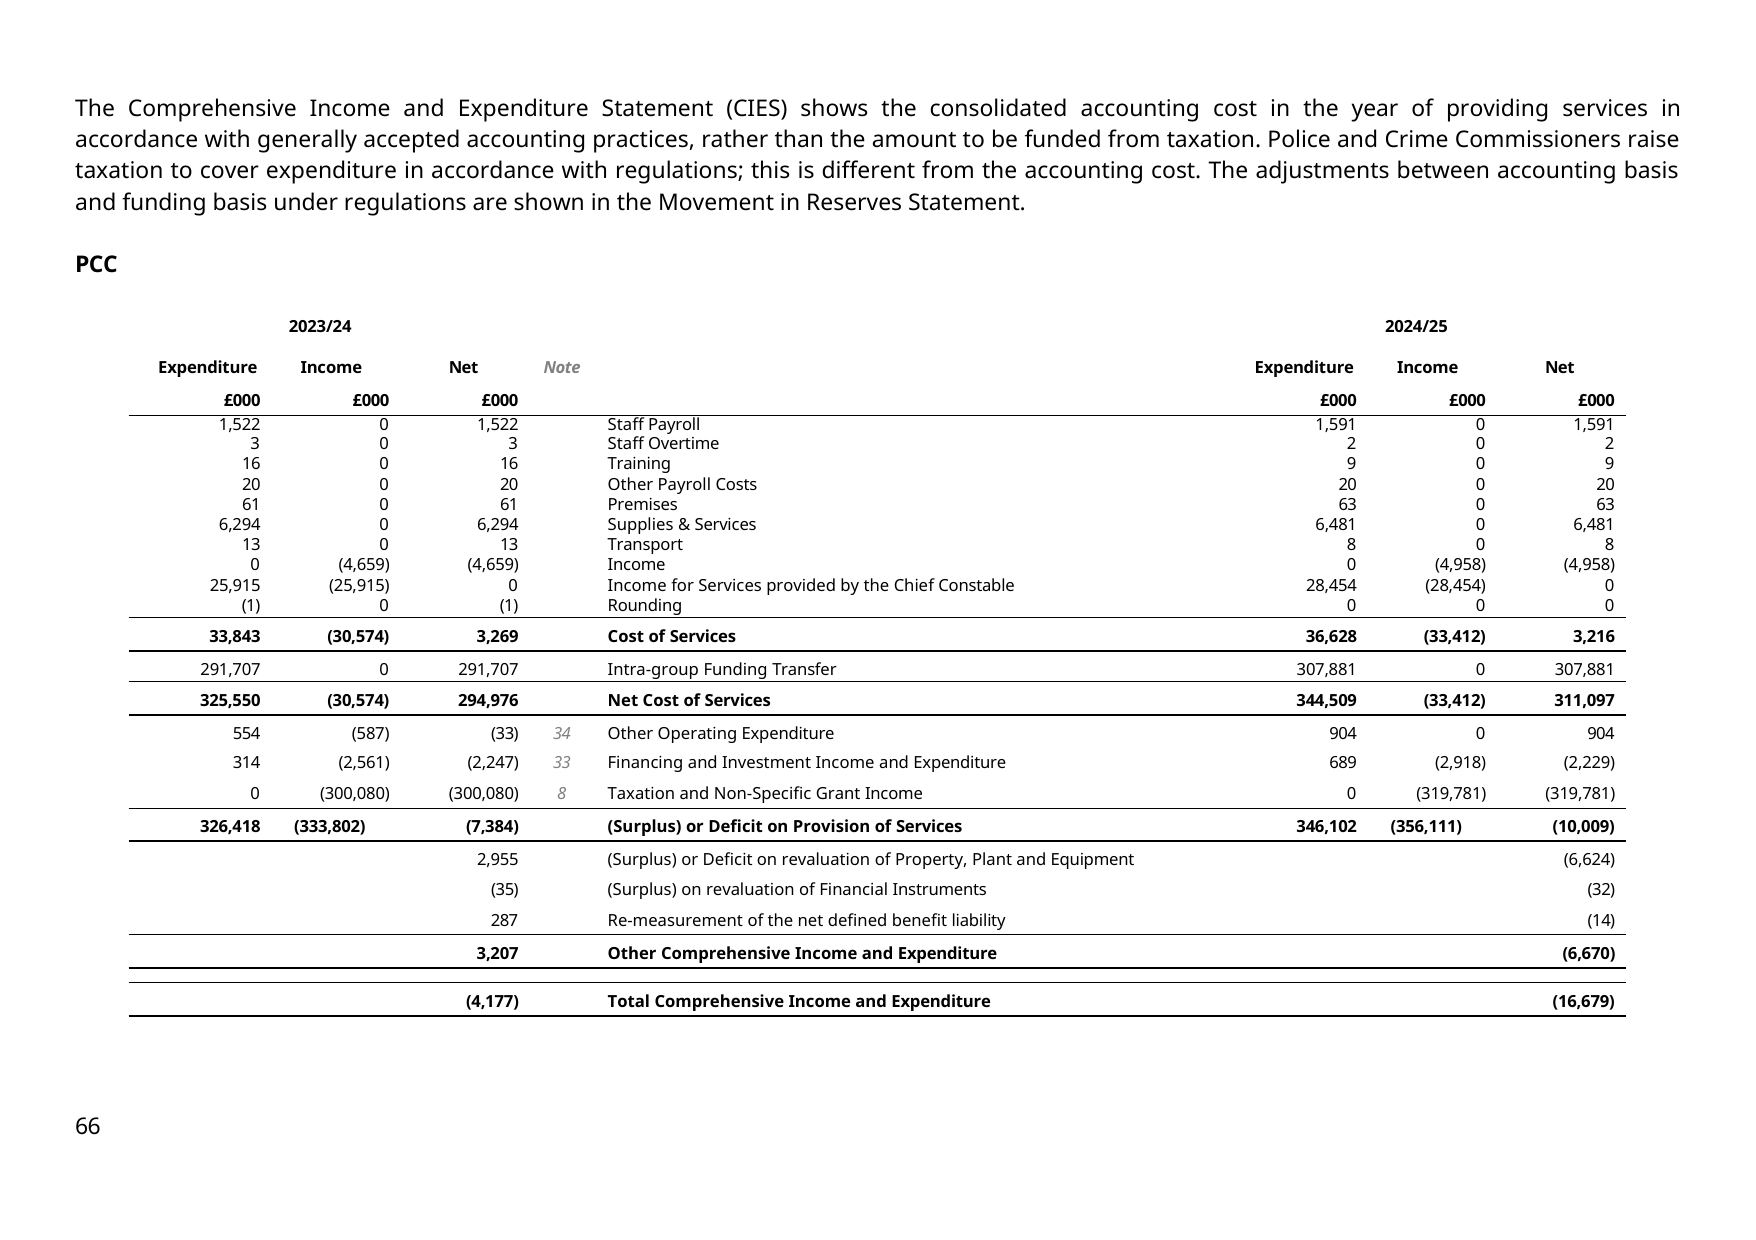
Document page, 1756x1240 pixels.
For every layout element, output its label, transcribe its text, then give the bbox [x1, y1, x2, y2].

table_cell (28,454) [1374, 577, 1508, 597]
table_cell 346,102 [1229, 809, 1373, 840]
table_cell (2,918) [1374, 745, 1508, 776]
table_cell 16 [129, 455, 277, 475]
table_cell 0 [1229, 776, 1373, 807]
table_cell 16 [411, 455, 529, 475]
table_cell (2,561) [277, 745, 411, 776]
table_cell Total Comprehensive Income and Expenditure [596, 983, 1229, 1015]
table_cell 0 [277, 652, 411, 681]
table_cell [129, 969, 277, 982]
table_cell 3,207 [411, 935, 529, 967]
table_cell 8 [1508, 536, 1626, 556]
table_cell (16,679) [1508, 983, 1626, 1015]
table_cell [530, 682, 596, 714]
table_cell (10,009) [1508, 809, 1626, 840]
table_cell 0 [1229, 556, 1373, 577]
table_cell (25,915) [277, 577, 411, 597]
table_cell 0 [1374, 597, 1508, 617]
table_cell 554 [129, 716, 277, 745]
table_cell 63 [1508, 496, 1626, 516]
table_cell Net [1508, 346, 1626, 383]
table_cell 0 [1374, 652, 1508, 681]
table_cell 6,481 [1508, 516, 1626, 536]
table_cell (Surplus) or Deficit on revaluation of Property, Plant and Equipment [596, 842, 1229, 872]
table_cell £000 [1374, 383, 1508, 414]
table_cell Re-measurement of the net defined benefit liability [596, 903, 1229, 934]
table_cell (6,624) [1508, 842, 1626, 872]
table_cell (14) [1508, 903, 1626, 934]
table_cell Other Payroll Costs [596, 475, 1229, 496]
table_cell [530, 496, 596, 516]
table_cell Cost of Services [596, 618, 1229, 650]
table_cell 0 [129, 776, 277, 807]
table_cell Net Cost of Services [596, 682, 1229, 714]
table_cell (33,412) [1374, 618, 1508, 650]
table_cell [277, 969, 411, 982]
table_cell 1,591 [1229, 416, 1373, 435]
table_cell 311,097 [1508, 682, 1626, 714]
table_cell 20 [411, 475, 529, 496]
table_cell 689 [1229, 745, 1373, 776]
table_cell (Surplus) or Deficit on Provision of Services [596, 809, 1229, 840]
table_cell (Surplus) on revaluation of Financial Instruments [596, 872, 1229, 903]
table_cell (2,247) [411, 745, 529, 776]
table_cell Note [530, 346, 596, 383]
table_cell Expenditure [1229, 346, 1373, 383]
table_cell Income [596, 556, 1229, 577]
table_cell £000 [277, 383, 411, 414]
table_cell [530, 556, 596, 577]
table_cell [129, 983, 277, 1015]
table_cell [1374, 983, 1508, 1015]
table_header [530, 315, 596, 346]
table_cell 9 [1508, 455, 1626, 475]
table_cell [530, 597, 596, 617]
table_cell Income for Services provided by the Chief Constable [596, 577, 1229, 597]
table_cell 307,881 [1508, 652, 1626, 681]
table_cell [277, 903, 411, 934]
table_cell [1229, 935, 1373, 967]
table_cell (587) [277, 716, 411, 745]
table_cell 13 [129, 536, 277, 556]
table_cell [1374, 842, 1508, 872]
table_cell [530, 475, 596, 496]
table_cell 3,269 [411, 618, 529, 650]
table_cell [596, 969, 1229, 982]
table_cell Net [411, 346, 529, 383]
table_cell 2,955 [411, 842, 529, 872]
table_cell (6,670) [1508, 935, 1626, 967]
table_cell [129, 842, 277, 872]
table_cell 287 [411, 903, 529, 934]
table_cell 8 [530, 776, 596, 807]
table_cell 2 [1508, 435, 1626, 455]
table_cell Training [596, 455, 1229, 475]
table_cell (33) [411, 716, 529, 745]
table_cell 6,294 [129, 516, 277, 536]
table_cell [277, 872, 411, 903]
table_cell 0 [277, 597, 411, 617]
table_cell [1229, 903, 1373, 934]
table_cell 291,707 [129, 652, 277, 681]
table_cell Income [277, 346, 411, 383]
table_cell (7,384) [411, 809, 529, 840]
table_cell 8 [1229, 536, 1373, 556]
table_cell 0 [1508, 597, 1626, 617]
table_cell Other Comprehensive Income and Expenditure [596, 935, 1229, 967]
table_cell [277, 983, 411, 1015]
table_cell (1) [129, 597, 277, 617]
table_cell 0 [1508, 577, 1626, 597]
table_cell Staff Payroll [596, 416, 1229, 435]
table_header [129, 315, 277, 346]
table_cell 344,509 [1229, 682, 1373, 714]
table_cell [596, 383, 1229, 414]
table_cell 6,294 [411, 516, 529, 536]
table_cell Taxation and Non-Specific Grant Income [596, 776, 1229, 807]
table_cell 0 [1374, 536, 1508, 556]
table_cell (356,111) [1374, 809, 1508, 840]
table_cell 0 [1374, 435, 1508, 455]
table_cell (4,659) [411, 556, 529, 577]
table_cell [1229, 872, 1373, 903]
table_cell 0 [1374, 716, 1508, 745]
table_cell Income [1374, 346, 1508, 383]
table_cell 61 [411, 496, 529, 516]
table_cell 34 [530, 716, 596, 745]
table_cell Other Operating Expenditure [596, 716, 1229, 745]
table_cell 36,628 [1229, 618, 1373, 650]
table_cell 1,522 [129, 416, 277, 435]
table_cell [530, 872, 596, 903]
table_cell (300,080) [277, 776, 411, 807]
table_cell [530, 618, 596, 650]
table_cell [530, 536, 596, 556]
table_cell 25,915 [129, 577, 277, 597]
table_cell [530, 416, 596, 435]
table_cell 2 [1229, 435, 1373, 455]
table_cell 0 [277, 475, 411, 496]
table_cell Rounding [596, 597, 1229, 617]
table_cell [530, 842, 596, 872]
table_cell 904 [1508, 716, 1626, 745]
table_cell [1374, 872, 1508, 903]
table_header [596, 315, 1229, 346]
table_cell 314 [129, 745, 277, 776]
table_cell 0 [1374, 496, 1508, 516]
table_cell [129, 903, 277, 934]
table_cell 0 [1229, 597, 1373, 617]
table_cell (33,412) [1374, 682, 1508, 714]
table_cell 20 [1508, 475, 1626, 496]
table_cell 20 [129, 475, 277, 496]
table_cell (1) [411, 597, 529, 617]
table_cell 33,843 [129, 618, 277, 650]
table_cell (4,958) [1508, 556, 1626, 577]
table_cell 9 [1229, 455, 1373, 475]
table_cell (32) [1508, 872, 1626, 903]
table_cell 0 [1374, 455, 1508, 475]
table_cell (319,781) [1508, 776, 1626, 807]
table_cell [530, 652, 596, 681]
table_cell Supplies & Services [596, 516, 1229, 536]
table_cell [1374, 903, 1508, 934]
table_cell 1,522 [411, 416, 529, 435]
table_cell 0 [411, 577, 529, 597]
table_cell 0 [277, 455, 411, 475]
table_cell [129, 935, 277, 967]
table_cell [530, 516, 596, 536]
table_cell 0 [277, 536, 411, 556]
table_cell Premises [596, 496, 1229, 516]
table_header [1508, 315, 1626, 346]
table_cell Staff Overtime [596, 435, 1229, 455]
table_cell 0 [129, 556, 277, 577]
table_cell 3,216 [1508, 618, 1626, 650]
table_header [411, 315, 529, 346]
table_cell (300,080) [411, 776, 529, 807]
text PCC [75, 248, 1726, 279]
table_cell 13 [411, 536, 529, 556]
table_cell [530, 809, 596, 840]
table_cell 0 [277, 516, 411, 536]
table_cell Intra-group Funding Transfer [596, 652, 1229, 681]
table_cell 6,481 [1229, 516, 1373, 536]
table_cell [530, 577, 596, 597]
table_cell [411, 969, 529, 982]
table_cell 307,881 [1229, 652, 1373, 681]
table_cell 63 [1229, 496, 1373, 516]
table_cell [530, 383, 596, 414]
table_header 2024/25 [1374, 315, 1508, 346]
table_cell [530, 983, 596, 1015]
table_cell [1508, 969, 1626, 982]
table_cell [530, 435, 596, 455]
table_cell Financing and Investment Income and Expenditure [596, 745, 1229, 776]
table_cell 28,454 [1229, 577, 1373, 597]
table_cell 0 [277, 435, 411, 455]
table_cell 0 [1374, 516, 1508, 536]
table_cell 3 [129, 435, 277, 455]
table_cell [596, 346, 1229, 383]
table_cell 20 [1229, 475, 1373, 496]
table_cell (4,177) [411, 983, 529, 1015]
table_cell 0 [277, 416, 411, 435]
table_cell [1229, 969, 1373, 982]
table_cell Transport [596, 536, 1229, 556]
table_cell [1374, 969, 1508, 982]
table_cell 291,707 [411, 652, 529, 681]
table_cell (30,574) [277, 682, 411, 714]
table_cell [530, 455, 596, 475]
table_cell (4,958) [1374, 556, 1508, 577]
table_cell (4,659) [277, 556, 411, 577]
table_cell (35) [411, 872, 529, 903]
table_cell (2,229) [1508, 745, 1626, 776]
table_cell £000 [1508, 383, 1626, 414]
table_cell (319,781) [1374, 776, 1508, 807]
table_cell 0 [1374, 416, 1508, 435]
table_cell 0 [1374, 475, 1508, 496]
table_cell £000 [1229, 383, 1373, 414]
table_cell [277, 842, 411, 872]
table_cell [1229, 842, 1373, 872]
table_cell 61 [129, 496, 277, 516]
table_cell [530, 969, 596, 982]
table_cell £000 [129, 383, 277, 414]
table_cell 0 [277, 496, 411, 516]
table_cell 294,976 [411, 682, 529, 714]
table_cell 33 [530, 745, 596, 776]
table_cell [1229, 983, 1373, 1015]
table_cell 3 [411, 435, 529, 455]
table_header 2023/24 [277, 315, 411, 346]
table_cell £000 [411, 383, 529, 414]
table_cell (333,802) [277, 809, 411, 840]
table_cell [1374, 935, 1508, 967]
table_cell 904 [1229, 716, 1373, 745]
table_cell Expenditure [129, 346, 277, 383]
table_cell [129, 872, 277, 903]
table_header [1229, 315, 1373, 346]
table_cell (30,574) [277, 618, 411, 650]
table_cell [530, 903, 596, 934]
table_cell 326,418 [129, 809, 277, 840]
table_cell 1,591 [1508, 416, 1626, 435]
text The Comprehensive Income and Expenditure Statement (CIES) shows the consolidated accounting cost in the year of providing services in accordance with generally accepted accounting practices, rather than the amount to be funded from taxation. Police and Crime Commissioners raise taxation to cover expenditure in accordance with regulations; this is different from the accounting cost. The adjustments between accounting basis and funding basis under regulations are shown in the Movement in Reserves Statement. [75, 92, 1681, 217]
table_cell [530, 935, 596, 967]
table_cell [277, 935, 411, 967]
table_cell 325,550 [129, 682, 277, 714]
